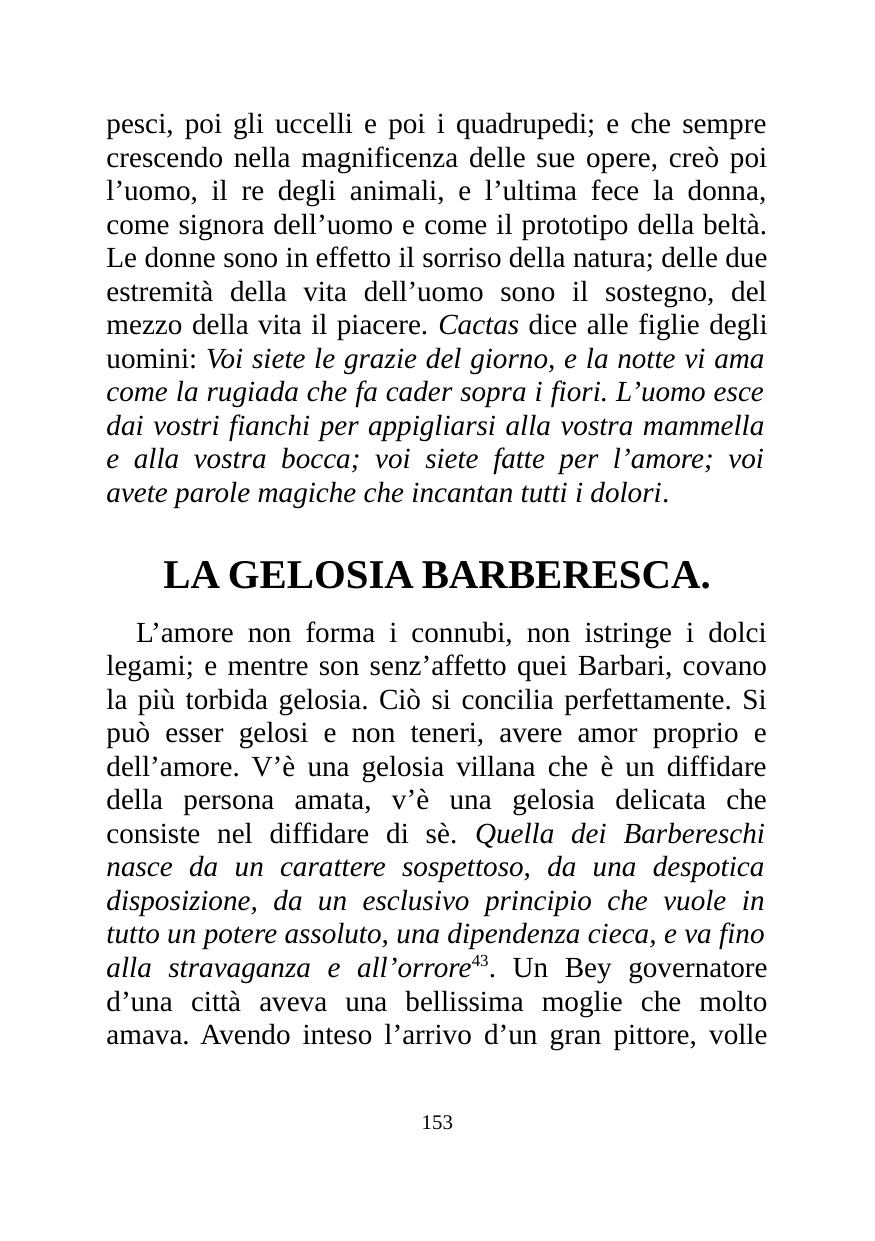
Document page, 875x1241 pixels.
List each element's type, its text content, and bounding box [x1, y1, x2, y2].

subtitle La gelosia barberesca. [106, 550, 768, 597]
text L’amore non forma i connubi, non istringe i dolci legami; e mentre son senz’affetto quei Barbari, covano la più torbida gelosia. Ciò si concilia perfettamente. Si può esser gelosi e non teneri, avere amor proprio e dell’amore. V’è una gelosia villana che è un diffidare della persona amata, v’è una gelosia delicata che consiste nel diffidare di sè. Quella dei Barbereschi nasce da un carattere sospettoso, da una despotica disposizione, da un esclusivo principio che vuole in tutto un potere assoluto, una dipendenza cieca, e va fino alla stravaganza e all’orrore. Un Bey governatore d’una città aveva una bellissima moglie che molto amava. Avendo inteso l’arrivo d’un gran pittore, volle [106, 615, 768, 1051]
text pesci, poi gli uccelli e poi i quadrupedi; e che sempre crescendo nella magnificenza delle sue opere, creò poi l’uomo, il re degli animali, e l’ultima fece la donna, come signora dell’uomo e come il prototipo della beltà. Le donne sono in effetto il sorriso della natura; delle due estremità della vita dell’uomo sono il sostegno, del mezzo della vita il piacere. Cactas dice alle figlie degli uomini: Voi siete le grazie del giorno, e la notte vi ama come la rugiada che fa cader sopra i fiori. L’uomo esce dai vostri fianchi per appigliarsi alla vostra mammella e alla vostra bocca; voi siete fatte per l’amore; voi avete parole magiche che incantan tutti i dolori. [106, 106, 768, 509]
